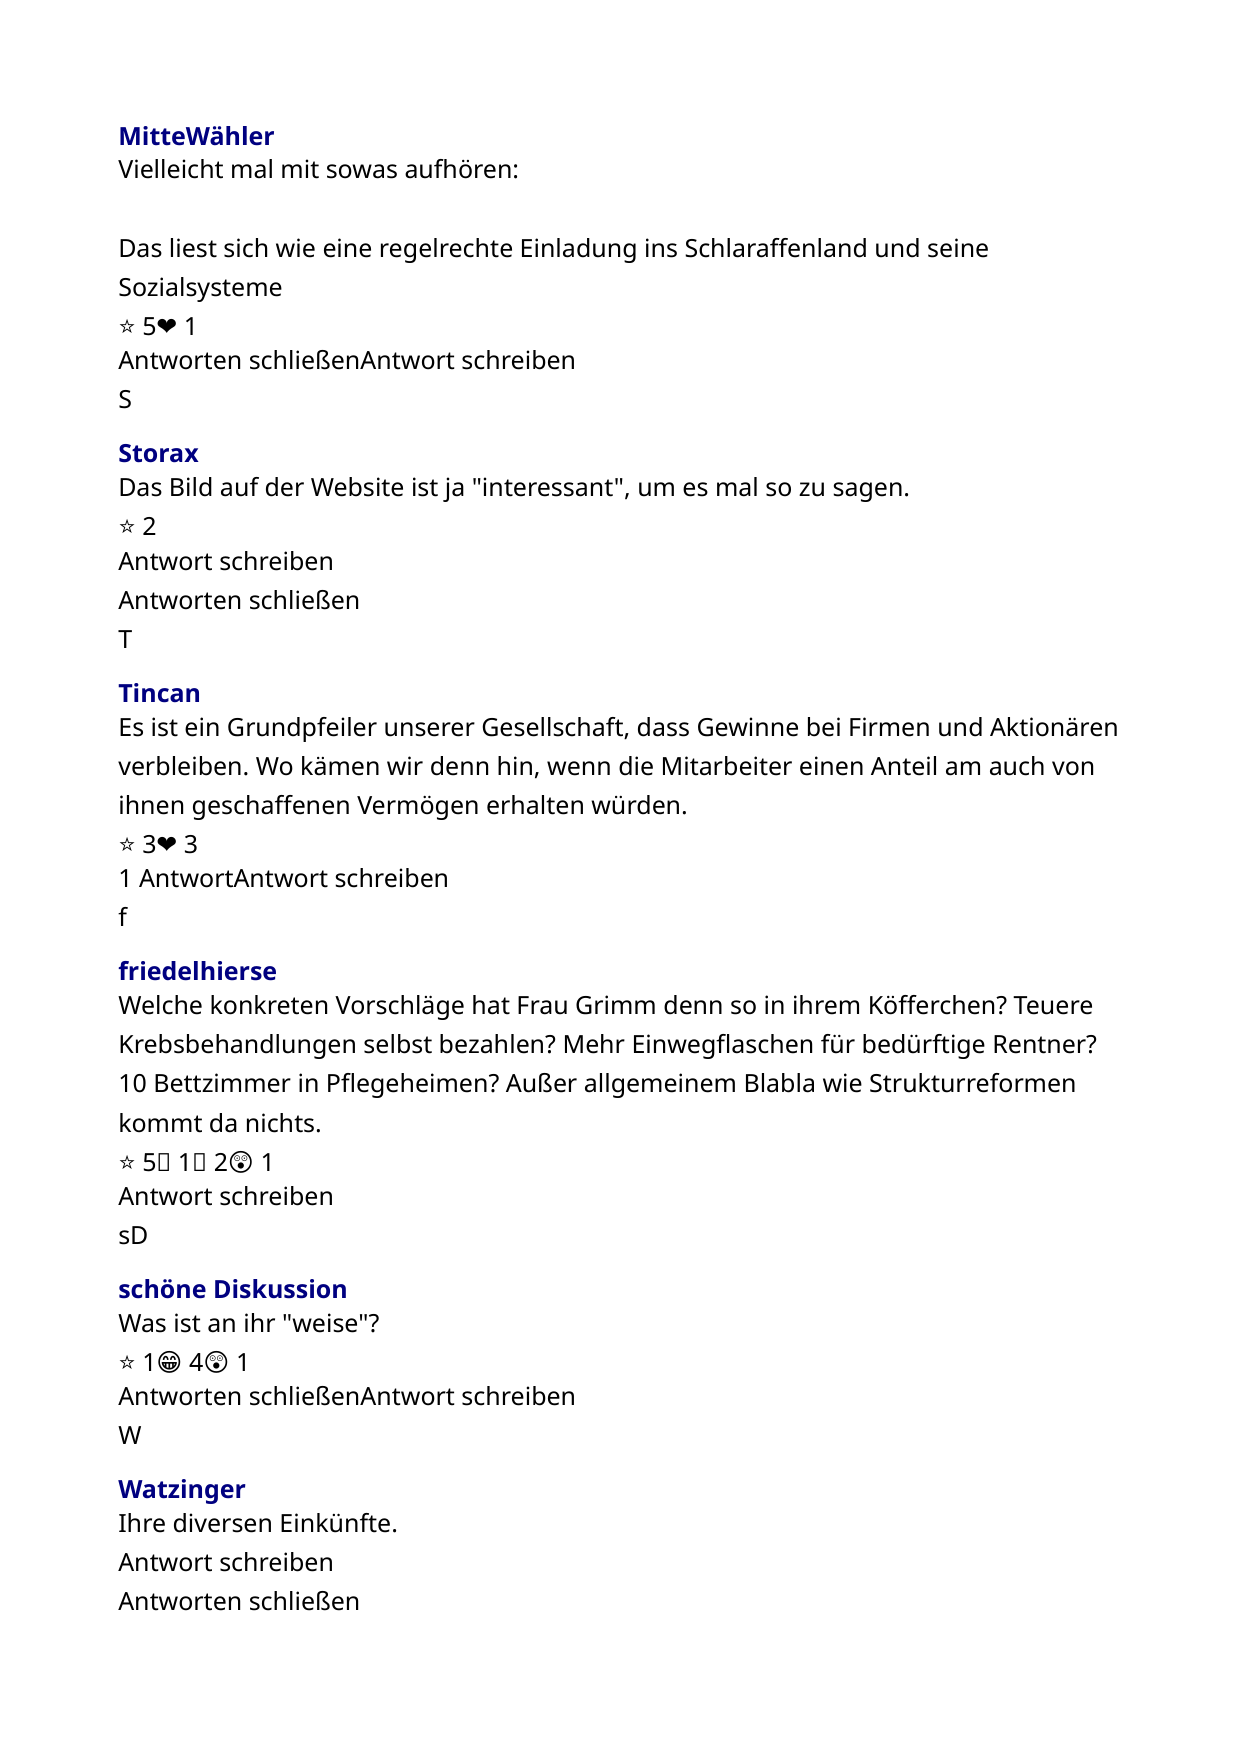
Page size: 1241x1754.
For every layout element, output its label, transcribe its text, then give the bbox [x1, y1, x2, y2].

text Das Bild auf der Website ist ja "interessant", um es mal so zu sagen. [118, 470, 1122, 504]
text Ihre diversen Einkünfte. [118, 1506, 1122, 1540]
subtitle MitteWähler [118, 118, 1122, 152]
text Antworten schließenAntwort schreiben [118, 343, 1122, 377]
text Antwort schreiben [118, 1178, 1122, 1213]
text Antwort schreiben [118, 543, 1122, 577]
text https://www.arbeitsagentur.de/en/financial-support/citizens-benefits [118, 191, 1122, 225]
subtitle Tincan [118, 675, 1122, 709]
text T [118, 621, 1122, 656]
text S [118, 382, 1122, 416]
text ⭐️ 2 [118, 509, 1122, 543]
text Was ist an ihr "weise"? [118, 1306, 1122, 1339]
text ⭐️ 3❤️ 3 [118, 827, 1122, 861]
text ⭐️ 5❤️ 1 [118, 309, 1122, 343]
text sD [118, 1218, 1122, 1252]
text Das liest sich wie eine regelrechte Einladung ins Schlaraffenland und seine Sozialsysteme [118, 231, 1122, 304]
subtitle schöne Diskussion [118, 1271, 1122, 1306]
text Antworten schließenAntwort schreiben [118, 1379, 1122, 1413]
text ⭐️ 5🙁 1🤨 2😲 1 [118, 1144, 1122, 1178]
text Antworten schließen [118, 582, 1122, 616]
text 1 AntwortAntwort schreiben [118, 861, 1122, 895]
text W [118, 1418, 1122, 1452]
text Es ist ein Grundpfeiler unserer Gesellschaft, dass Gewinne bei Firmen und Aktionären verbleiben. Wo kämen wir denn hin, wenn die Mitarbeiter einen Anteil am auch von ihnen geschaffenen Vermögen erhalten würden. [118, 709, 1122, 822]
text Vielleicht mal mit sowas aufhören: [118, 152, 1122, 186]
text Antworten schließen [118, 1584, 1122, 1618]
subtitle friedelhierse [118, 954, 1122, 988]
text ⭐️ 1😁 4😲 1 [118, 1345, 1122, 1379]
text Antwort schreiben [118, 1545, 1122, 1579]
subtitle Watzinger [118, 1472, 1122, 1506]
text f [118, 900, 1122, 934]
subtitle Storax [118, 436, 1122, 470]
text Welche konkreten Vorschläge hat Frau Grimm denn so in ihrem Köfferchen? Teuere Krebsbehandlungen selbst bezahlen? Mehr Einwegflaschen für bedürftige Rentner? 10 Bettzimmer in Pflegeheimen? Außer allgemeinem Blabla wie Strukturreformen kommt da nichts. [118, 988, 1122, 1139]
